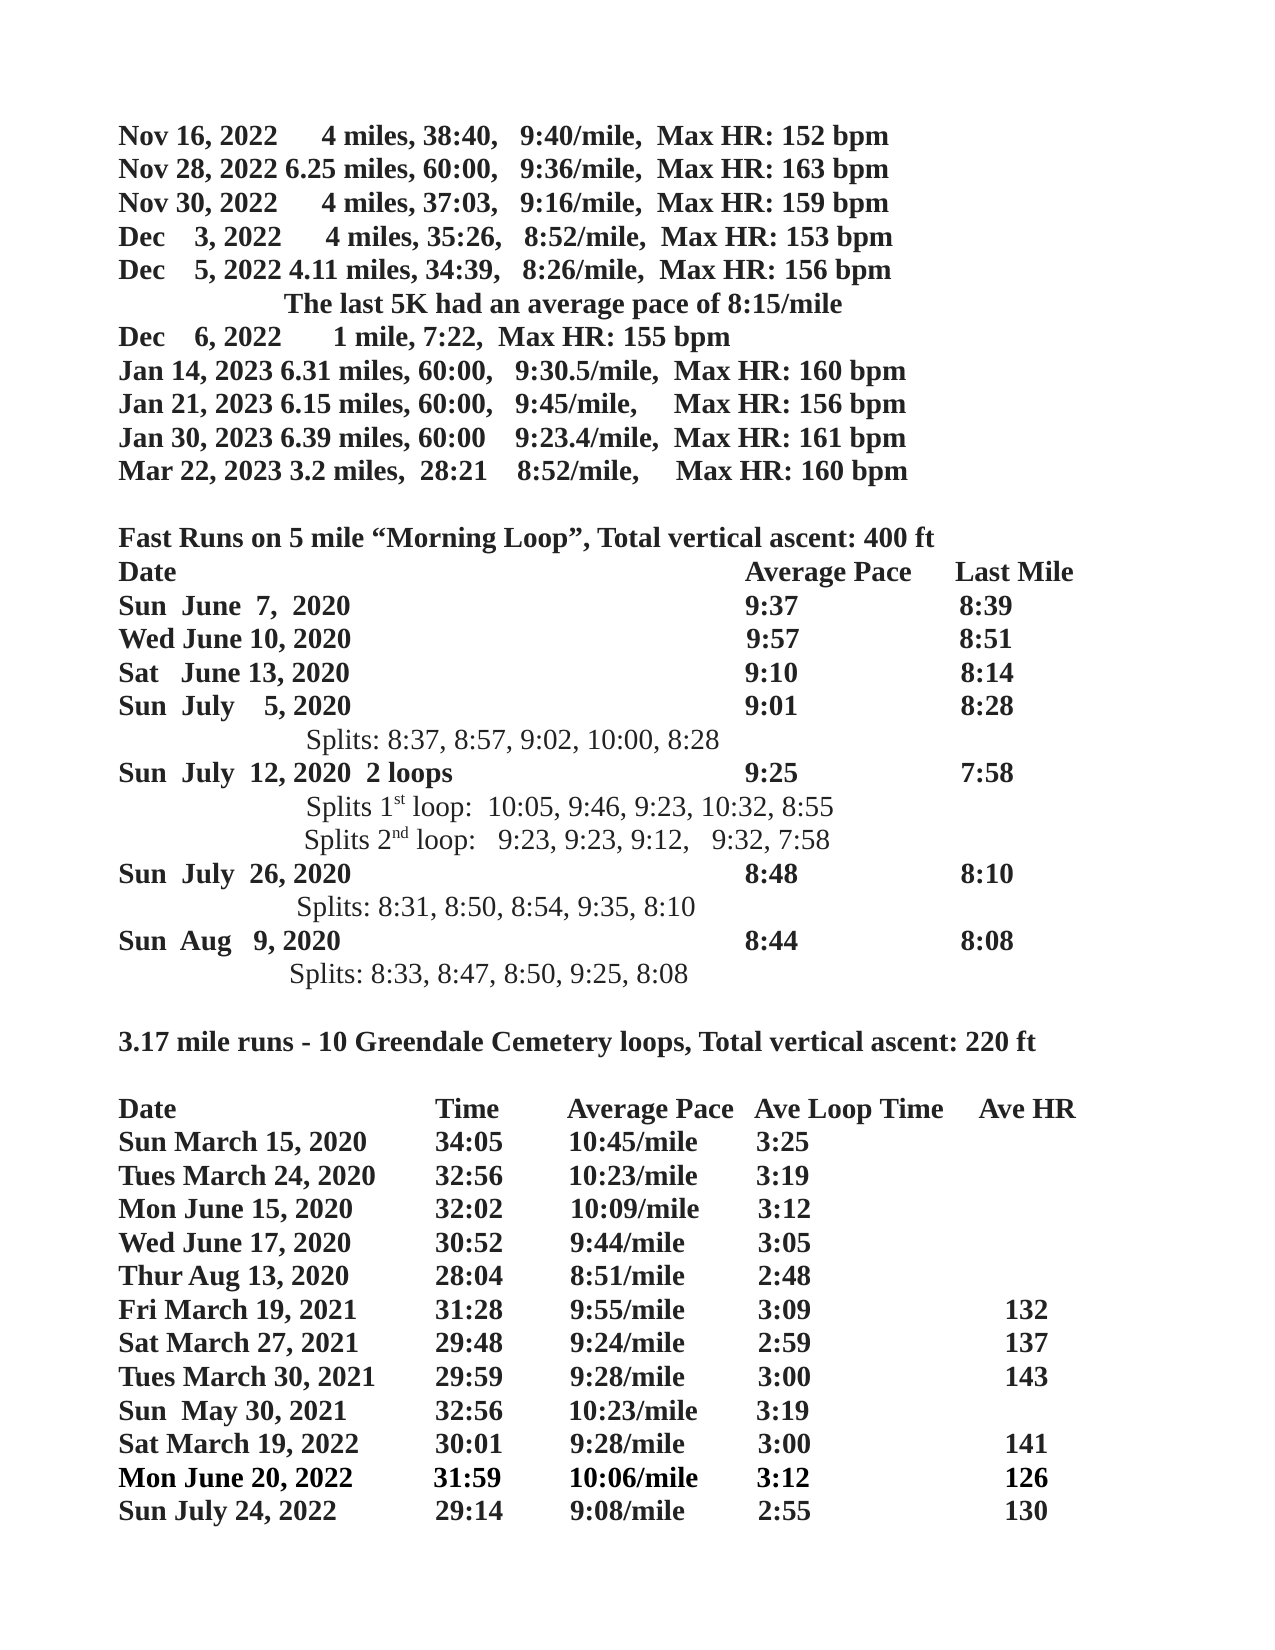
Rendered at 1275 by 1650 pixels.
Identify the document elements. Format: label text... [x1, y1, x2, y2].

text Jan 14, 2023 6.31 miles, 60:00, 9:30.5/mile, Max HR: 160 bpm [118, 353, 1161, 386]
text Tues March 30, 2021 29:59 9:28/mile 3:00 143 [118, 1359, 1161, 1393]
text Nov 16, 2022 4 miles, 38:40, 9:40/mile, Max HR: 152 bpm [118, 118, 1161, 152]
text Sun Aug 9, 2020 8:44 8:08 Splits: 8:33, 8:47, 8:50, 9:25, 8:08 [118, 923, 1161, 990]
text Jan 30, 2023 6.39 miles, 60:00 9:23.4/mile, Max HR: 161 bpm [118, 420, 1161, 453]
text Date Time Average Pace Ave Loop Time Ave HR [118, 1091, 1161, 1124]
text Dec 6, 2022 1 mile, 7:22, Max HR: 155 bpm [118, 319, 1161, 353]
text Sat June 13, 2020 9:10 8:14 Sun July 5, 2020 9:01 8:28 Splits: 8:37, 8:57, 9:02, 10:00, 8:28 Sun July 12, 2020 2 loops 9:25 7:58 Splits 1st loop: 10:05, 9:46, 9:23, 10:32, 8:55 [118, 655, 1161, 822]
text Splits 2nd loop: 9:23, 9:23, 9:12, 9:32, 7:58 [118, 822, 1161, 856]
list 3.17 mile runs - 10 Greendale Cemetery loops, Total vertical ascent: 220 ft [118, 1024, 1161, 1057]
text Dec 3, 2022 4 miles, 35:26, 8:52/mile, Max HR: 153 bpm [118, 219, 1161, 252]
text Mar 22, 2023 3.2 miles, 28:21 8:52/mile, Max HR: 160 bpm [118, 453, 1161, 487]
text Sat March 19, 2022 30:01 9:28/mile 3:00 141 [118, 1426, 1161, 1460]
text Sat March 27, 2021 29:48 9:24/mile 2:59 137 [118, 1326, 1161, 1359]
text The last 5K had an average pace of 8:15/mile [118, 286, 1161, 319]
text Sun May 30, 2021 32:56 10:23/mile 3:19 [118, 1393, 1161, 1426]
text Dec 5, 2022 4.11 miles, 34:39, 8:26/mile, Max HR: 156 bpm [118, 252, 1161, 286]
text Tues March 24, 2020 32:56 10:23/mile 3:19 [118, 1158, 1161, 1191]
text Mon June 15, 2020 32:02 10:09/mile 3:12 [118, 1191, 1161, 1225]
text Mon June 20, 2022 31:59 10:06/mile 3:12 126 [118, 1460, 1157, 1493]
text Jan 21, 2023 6.15 miles, 60:00, 9:45/mile, Max HR: 156 bpm [118, 386, 1161, 420]
text Sun March 15, 2020 34:05 10:45/mile 3:25 [118, 1124, 1161, 1158]
text Fast Runs on 5 mile “Morning Loop”, Total vertical ascent: 400 ft [118, 521, 1161, 554]
text Sun June 7, 2020 9:37 8:39 [118, 588, 1161, 621]
text Wed June 10, 2020 9:57 8:51 [118, 621, 1161, 655]
text Date Average Pace Last Mile [118, 554, 1161, 588]
text Thur Aug 13, 2020 28:04 8:51/mile 2:48 [118, 1258, 1161, 1292]
text Fri March 19, 2021 31:28 9:55/mile 3:09 132 [118, 1292, 1161, 1326]
text Sun July 26, 2020 8:48 8:10 Splits: 8:31, 8:50, 8:54, 9:35, 8:10 [118, 856, 1161, 923]
text Nov 30, 2022 4 miles, 37:03, 9:16/mile, Max HR: 159 bpm [118, 185, 1161, 219]
text Wed June 17, 2020 30:52 9:44/mile 3:05 [118, 1225, 1161, 1258]
text Sun July 24, 2022 29:14 9:08/mile 2:55 130 [118, 1493, 1161, 1527]
text Nov 28, 2022 6.25 miles, 60:00, 9:36/mile, Max HR: 163 bpm [118, 152, 1161, 185]
